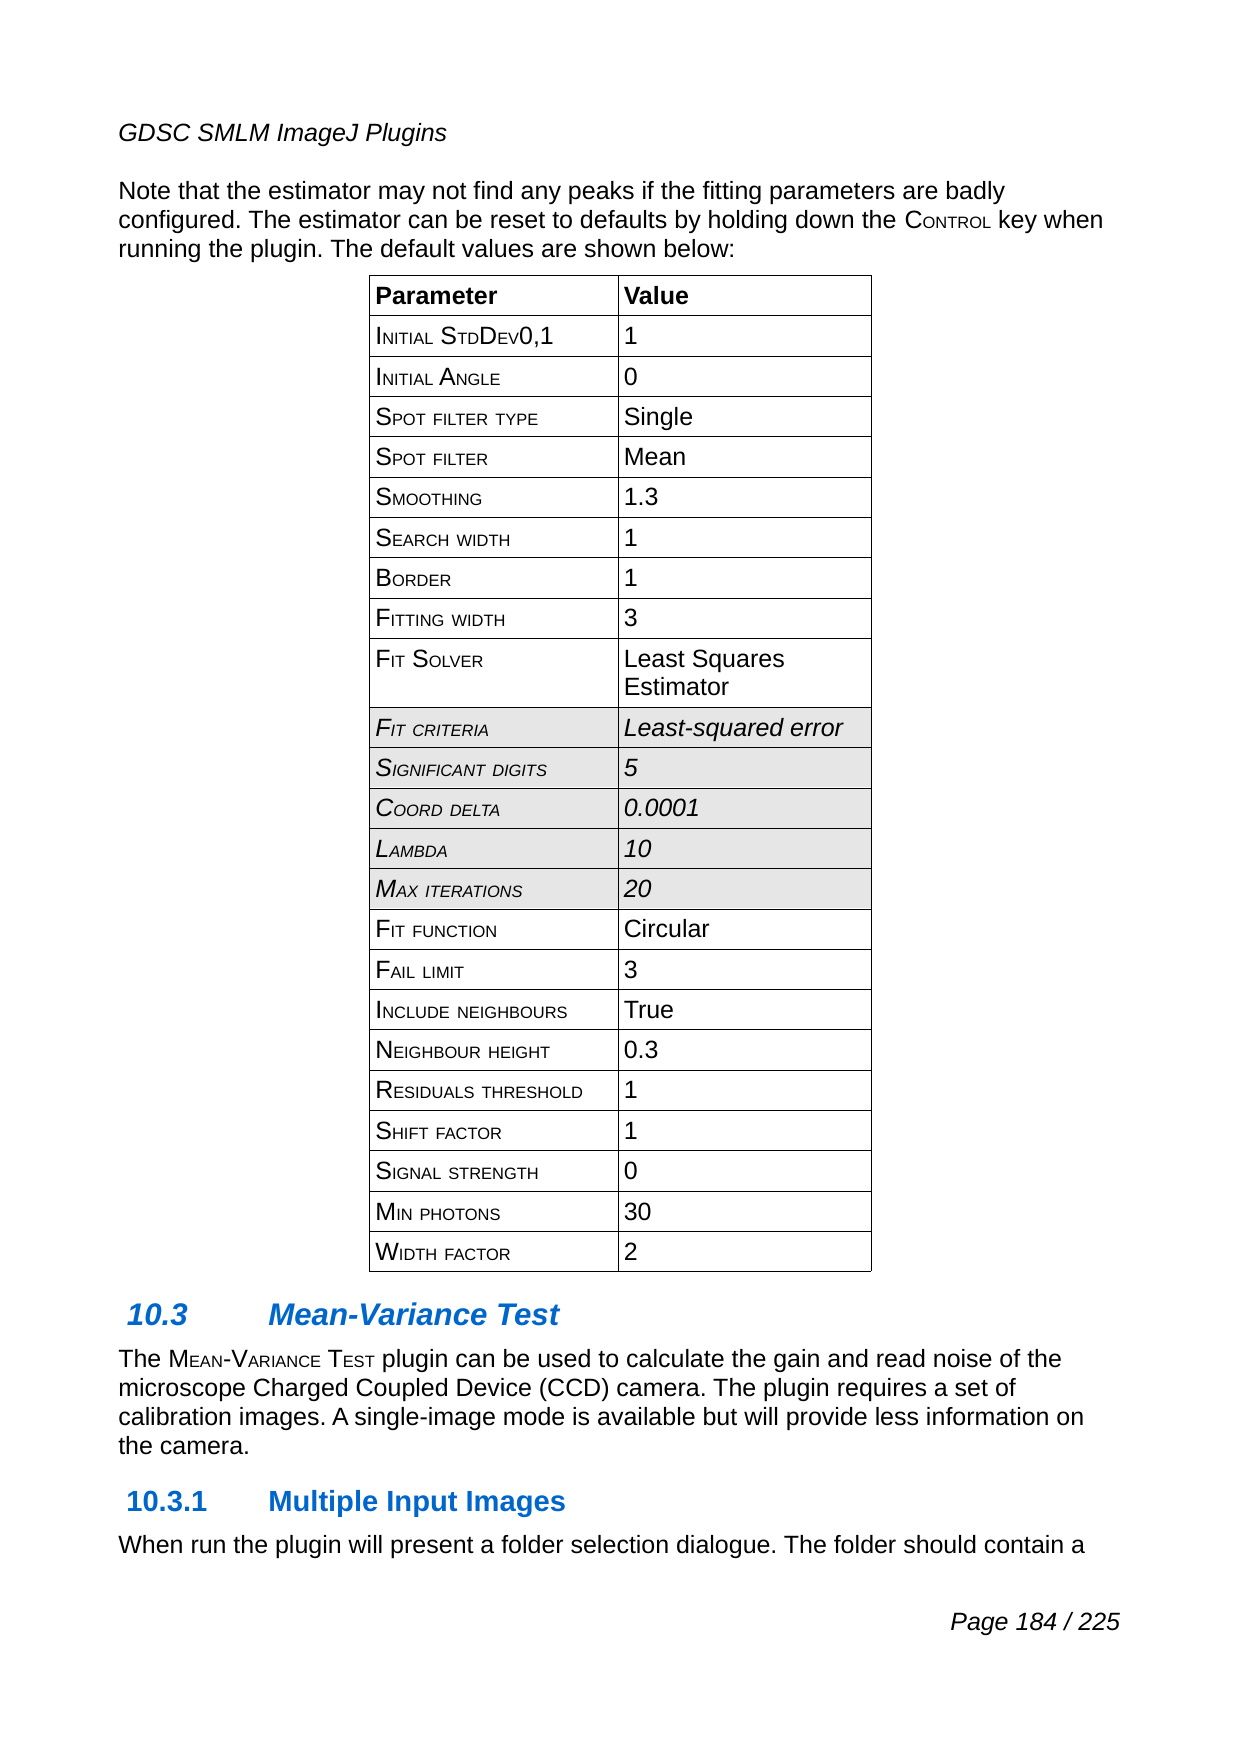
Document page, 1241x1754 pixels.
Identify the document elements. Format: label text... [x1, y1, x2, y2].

table_cell True [619, 990, 871, 1029]
table_cell Fitting width [370, 599, 618, 638]
table_cell Spot filter [370, 437, 618, 477]
text The Mean-Variance Test plugin can be used to calculate the gain and read noise of the microscope Charged Coupled Device (CCD) camera. The plugin requires a set of calibration images. A single-image mode is available but will provide less information on the camera. [118, 1344, 1122, 1459]
table_header Parameter [370, 276, 618, 315]
table_cell 5 [619, 748, 871, 787]
table_cell 2 [619, 1232, 871, 1271]
table_cell Signal strength [370, 1151, 618, 1191]
table_cell 1 [619, 316, 871, 356]
table_header Value [619, 276, 871, 315]
text When run the plugin will present a folder selection dialogue. The folder should contain a [118, 1531, 1122, 1559]
table_cell Border [370, 558, 618, 597]
table_cell 1 [619, 1071, 871, 1110]
table_cell Max iterations [370, 869, 618, 908]
table_cell Fit Solver [370, 639, 618, 707]
table_cell 30 [619, 1192, 871, 1231]
table_cell Circular [619, 910, 871, 949]
table_cell Initial Angle [370, 357, 618, 396]
subtitle Multiple Input Images [118, 1484, 1122, 1518]
table_cell Shift factor [370, 1111, 618, 1150]
table_cell Search width [370, 518, 618, 557]
table_cell 1 [619, 558, 871, 597]
table_cell Width factor [370, 1232, 618, 1271]
table_cell 0.0001 [619, 789, 871, 828]
table_cell Spot filter type [370, 397, 618, 436]
table_cell Least Squares Estimator [619, 639, 871, 707]
table_cell Lambda [370, 829, 618, 868]
table_cell Include neighbours [370, 990, 618, 1029]
table_cell Mean [619, 437, 871, 477]
table_cell Initial StdDev0,1 [370, 316, 618, 356]
table_cell 3 [619, 599, 871, 638]
table_cell Min photons [370, 1192, 618, 1231]
table_cell 3 [619, 950, 871, 989]
table_cell 0 [619, 1151, 871, 1191]
text Note that the estimator may not find any peaks if the fitting parameters are badly configured. The estimator can be reset to defaults by holding down the Control key when running the plugin. The default values are shown below: [118, 176, 1122, 263]
table_cell Residuals threshold [370, 1071, 618, 1110]
table_cell 10 [619, 829, 871, 868]
table_cell Fit criteria [370, 708, 618, 747]
subtitle Mean-Variance Test [118, 1296, 1122, 1332]
table_cell 1 [619, 1111, 871, 1150]
table_cell Coord delta [370, 789, 618, 828]
table_cell Smoothing [370, 478, 618, 517]
table_cell 0.3 [619, 1030, 871, 1070]
table_cell Fit function [370, 910, 618, 949]
table_cell Fail limit [370, 950, 618, 989]
table_cell 1.3 [619, 478, 871, 517]
table_cell Neighbour height [370, 1030, 618, 1070]
table_cell 0 [619, 357, 871, 396]
table_cell Least-squared error [619, 708, 871, 747]
table_cell 20 [619, 869, 871, 908]
table_cell Single [619, 397, 871, 436]
table_cell 1 [619, 518, 871, 557]
table_cell Significant digits [370, 748, 618, 787]
